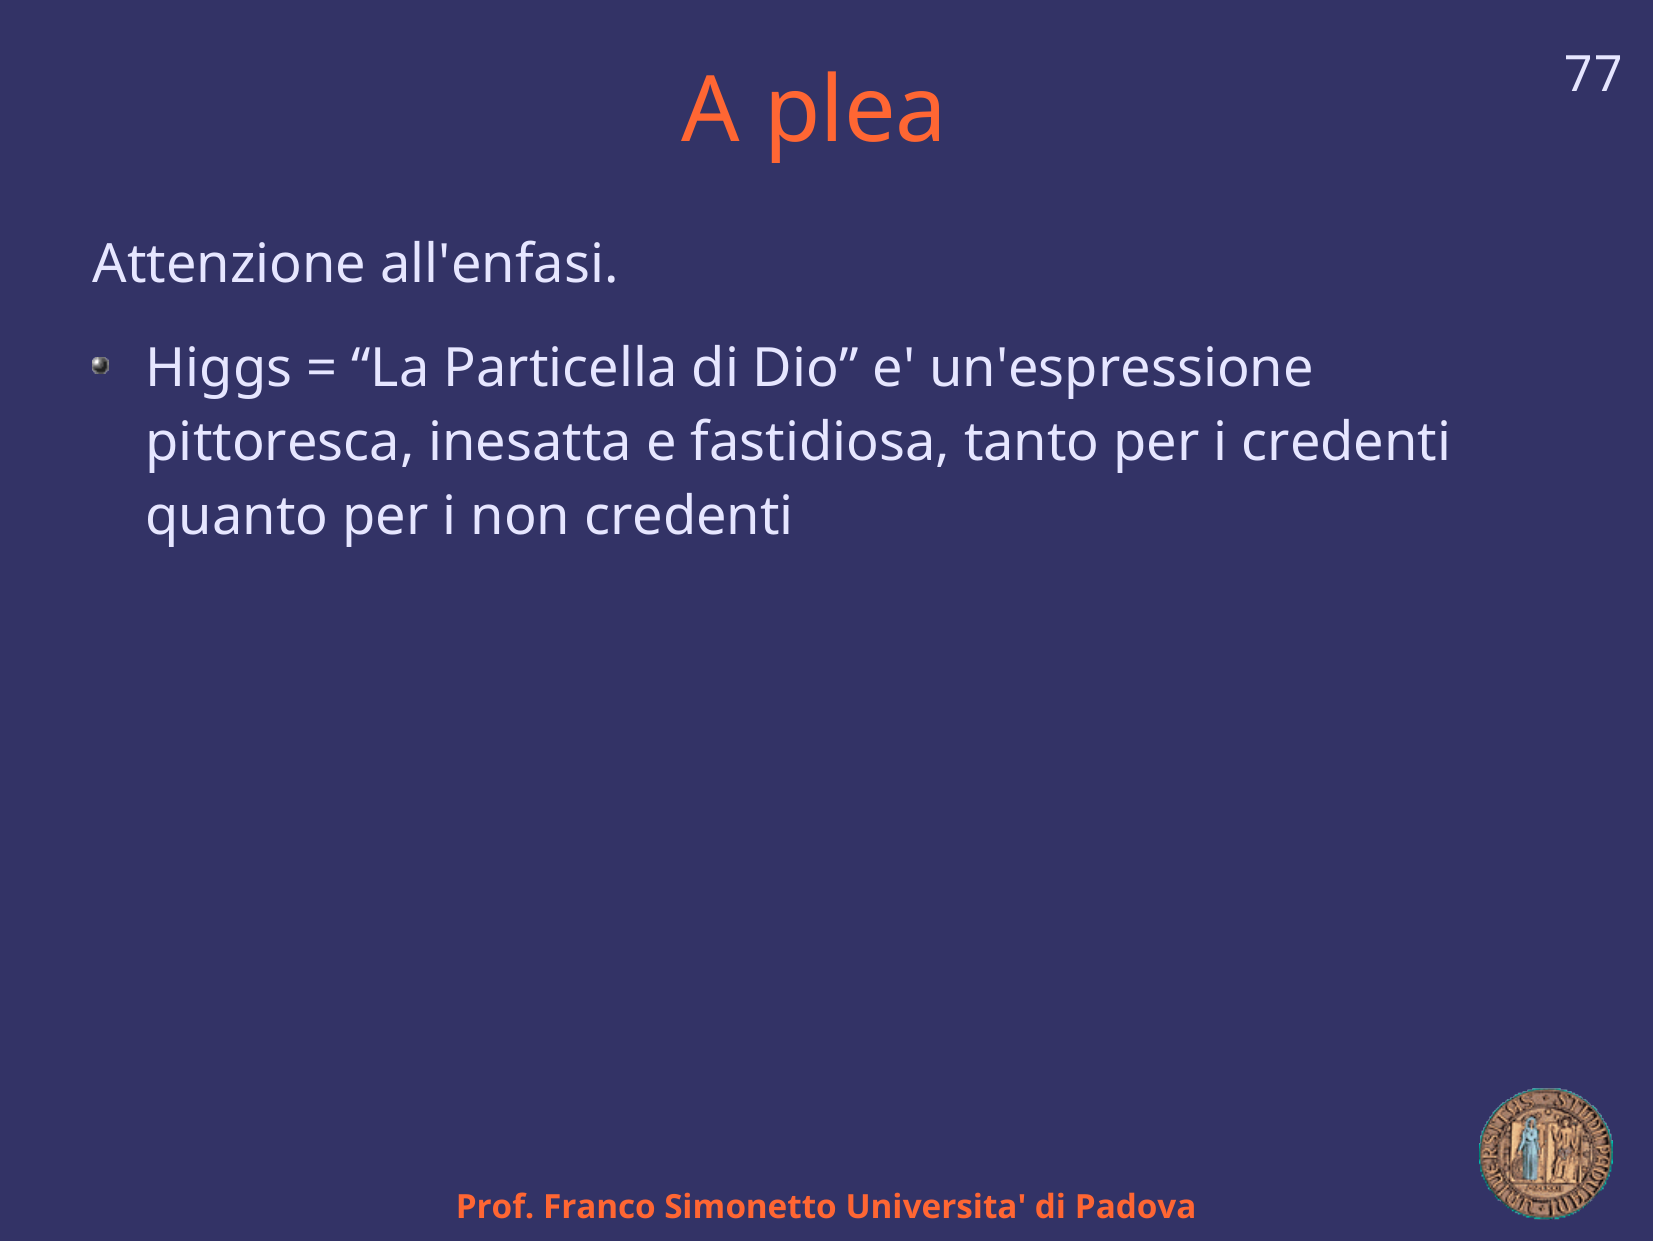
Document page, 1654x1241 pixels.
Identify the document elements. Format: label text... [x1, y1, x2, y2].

list Attenzione all'enfasi. Higgs = “La Particella di Dio” e' un'espressione pittoresca, inesatta e fastidiosa, tanto per i credenti quanto per i non credenti [75, 225, 1563, 1119]
picture [1479, 1087, 1613, 1221]
title A plea [82, 55, 1571, 156]
